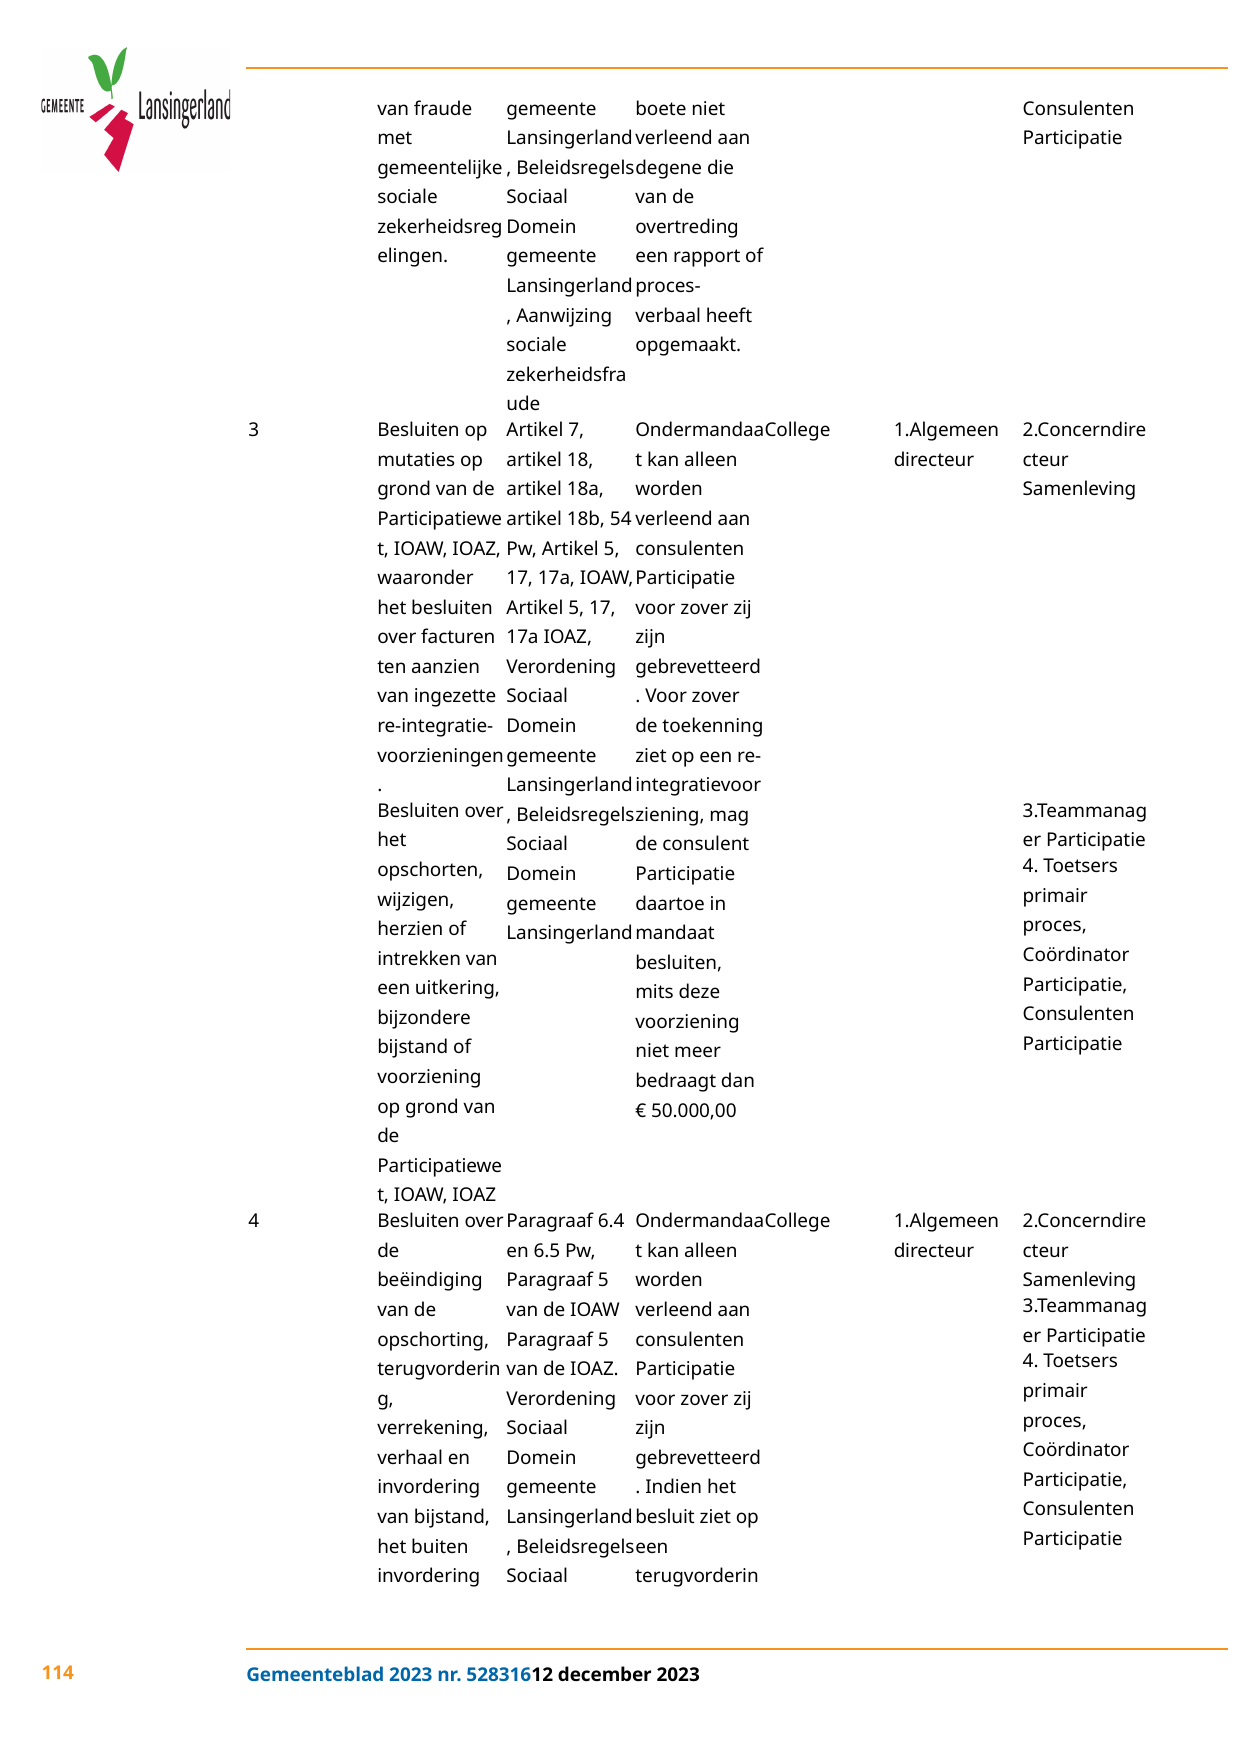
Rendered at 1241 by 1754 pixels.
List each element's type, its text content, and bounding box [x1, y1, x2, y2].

table_cell College [764, 416, 893, 1207]
table_cell Besluiten over het opschorten, wijzigen, herzien of intrekken van een uitkering, bijzondere bijstand of voorziening op grond van de Participatiewet, IOAW, IOAZ [377, 797, 506, 1207]
table_cell boete niet verleend aan degene die van de overtreding een rapport of proces-verbaal heeft opgemaakt. [635, 95, 764, 416]
table_cell Ondermandaat kan alleen worden verleend aan consulenten Participatie voor zover zij zijn gebrevetteerd. Voor zover de toekenning ziet op een re-integratievoorziening, mag de consulent Participatie daartoe in mandaat besluiten, mits deze voorziening niet meer bedraagt dan € 50.000,00 [635, 416, 764, 1207]
table_cell van fraude met gemeentelijke sociale zekerheidsregelingen. [377, 95, 506, 416]
table_cell Paragraaf 6.4 en 6.5 Pw, Paragraaf 5 van de IOAW Paragraaf 5 van de IOAZ. Verordening Sociaal Domein gemeente Lansingerland, Beleidsregels Sociaal [506, 1208, 635, 1588]
table_cell [894, 95, 1022, 416]
table_cell 4 [248, 1208, 377, 1588]
table_cell [764, 95, 893, 416]
table_cell Consulenten Participatie [1023, 95, 1152, 416]
table_cell 2.Concerndirecteur Samenleving [1023, 416, 1152, 797]
table_cell 1.Algemeen directeur [894, 1208, 1022, 1588]
table_cell Artikel 7, artikel 18, artikel 18a, artikel 18b, 54 Pw, Artikel 5, 17, 17a, IOAW, Artikel 5, 17, 17a IOAZ, Verordening Sociaal Domein gemeente Lansingerland, Beleidsregels Sociaal Domein gemeente Lansingerland [506, 416, 635, 1207]
table_cell College [764, 1208, 893, 1588]
table_cell 4. Toetsers primair proces, Coördinator Participatie, Consulenten Participatie [1023, 1348, 1152, 1588]
table_cell Besluiten over de beëindiging van de opschorting, terugvordering, verrekening, verhaal en invordering van bijstand, het buiten invordering [377, 1208, 506, 1588]
table_cell 3 [248, 416, 377, 1207]
table_cell [248, 95, 377, 416]
table_cell 4. Toetsers primair proces, Coördinator Participatie, Consulenten Participatie [1023, 853, 1152, 1207]
table_cell 1.Algemeen directeur [894, 416, 1022, 1207]
table_cell gemeente Lansingerland, Beleidsregels Sociaal Domein gemeente Lansingerland, Aanwijzing sociale zekerheidsfraude [506, 95, 635, 416]
table_cell Besluiten op mutaties op grond van de Participatiewet, IOAW, IOAZ, waaronder het besluiten over facturen ten aanzien van ingezette re-integratie-voorzieningen. [377, 416, 506, 797]
picture [41, 47, 231, 172]
table_cell 2.Concerndirecteur Samenleving [1023, 1208, 1152, 1292]
table_cell Ondermandaat kan alleen worden verleend aan consulenten Participatie voor zover zij zijn gebrevetteerd. Indien het besluit ziet op een terugvorderin [635, 1208, 764, 1588]
table_cell 3.Teammanager Participatie [1023, 1292, 1152, 1348]
table_cell 3.Teammanager Participatie [1023, 797, 1152, 852]
